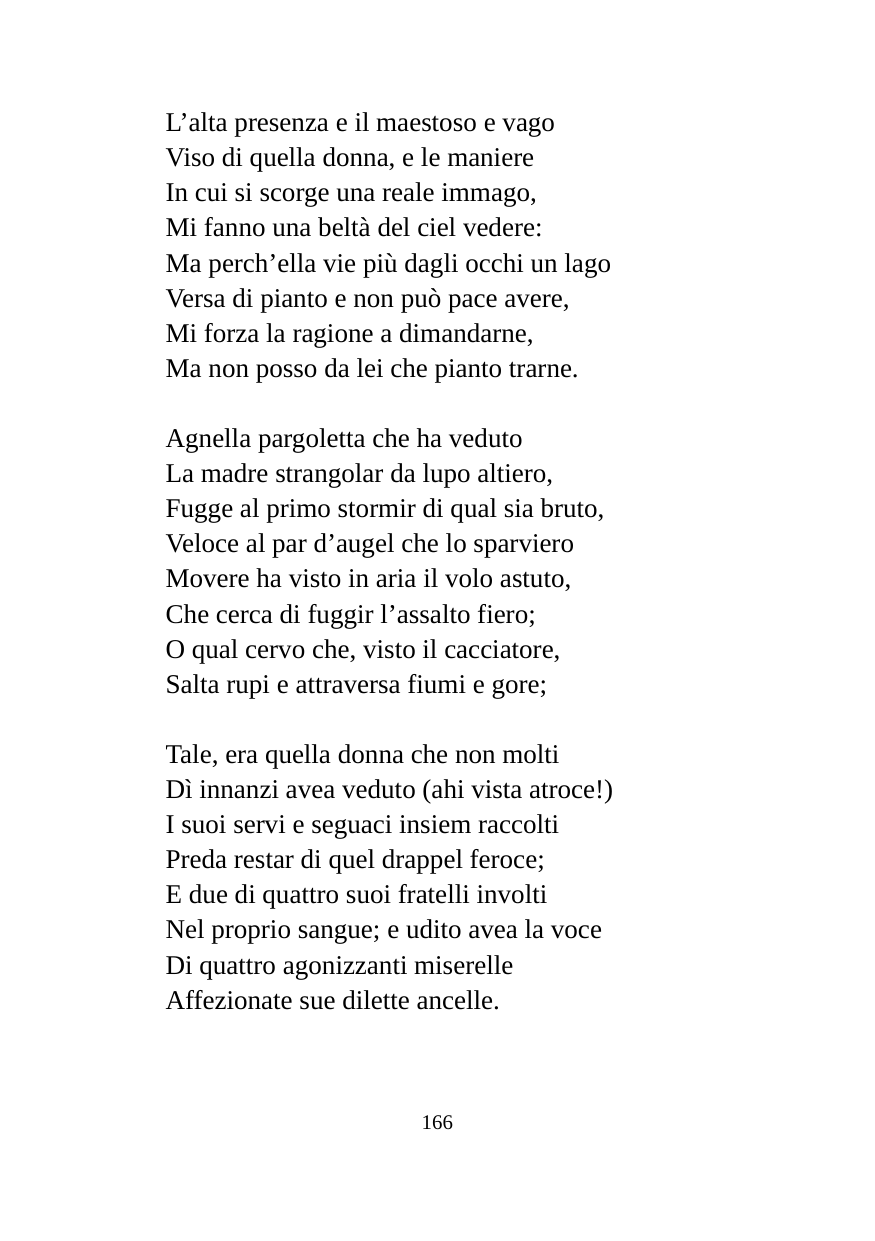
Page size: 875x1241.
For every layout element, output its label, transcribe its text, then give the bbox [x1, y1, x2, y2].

text Veloce al par d’augel che lo sparviero [165, 527, 768, 559]
text Fugge al primo stormir di qual sia bruto, [165, 492, 768, 523]
text Affezionate sue dilette ancelle. [165, 984, 768, 1015]
text Ma perch’ella vie più dagli occhi un lago [165, 247, 768, 278]
text I suoi servi e seguaci insiem raccolti [165, 808, 768, 839]
text La madre strangolar da lupo altiero, [165, 457, 768, 488]
text Viso di quella donna, e le maniere [165, 141, 768, 172]
text E due di quattro suoi fratelli involti [165, 878, 768, 910]
text In cui si scorge una reale immago, [165, 176, 768, 208]
text Preda restar di quel drappel feroce; [165, 843, 768, 874]
text Mi fanno una beltà del ciel vedere: [165, 212, 768, 243]
text Movere ha visto in aria il volo astuto, [165, 563, 768, 594]
text Ma non posso da lei che pianto trarne. [165, 352, 768, 383]
text O qual cervo che, visto il cacciatore, [165, 633, 768, 664]
text Dì innanzi avea veduto (ahi vista atroce!) [165, 773, 768, 804]
text Mi forza la ragione a dimandarne, [165, 317, 768, 348]
text Salta rupi e attraversa fiumi e gore; [165, 668, 768, 699]
text L’alta presenza e il maestoso e vago [165, 106, 768, 137]
text Versa di pianto e non può pace avere, [165, 282, 768, 313]
text Che cerca di fuggir l’assalto fiero; [165, 598, 768, 629]
text Di quattro agonizzanti miserelle [165, 949, 768, 980]
text Tale, era quella donna che non molti [165, 738, 768, 769]
text Agnella pargoletta che ha veduto [165, 422, 768, 453]
text Nel proprio sangue; e udito avea la voce [165, 914, 768, 945]
